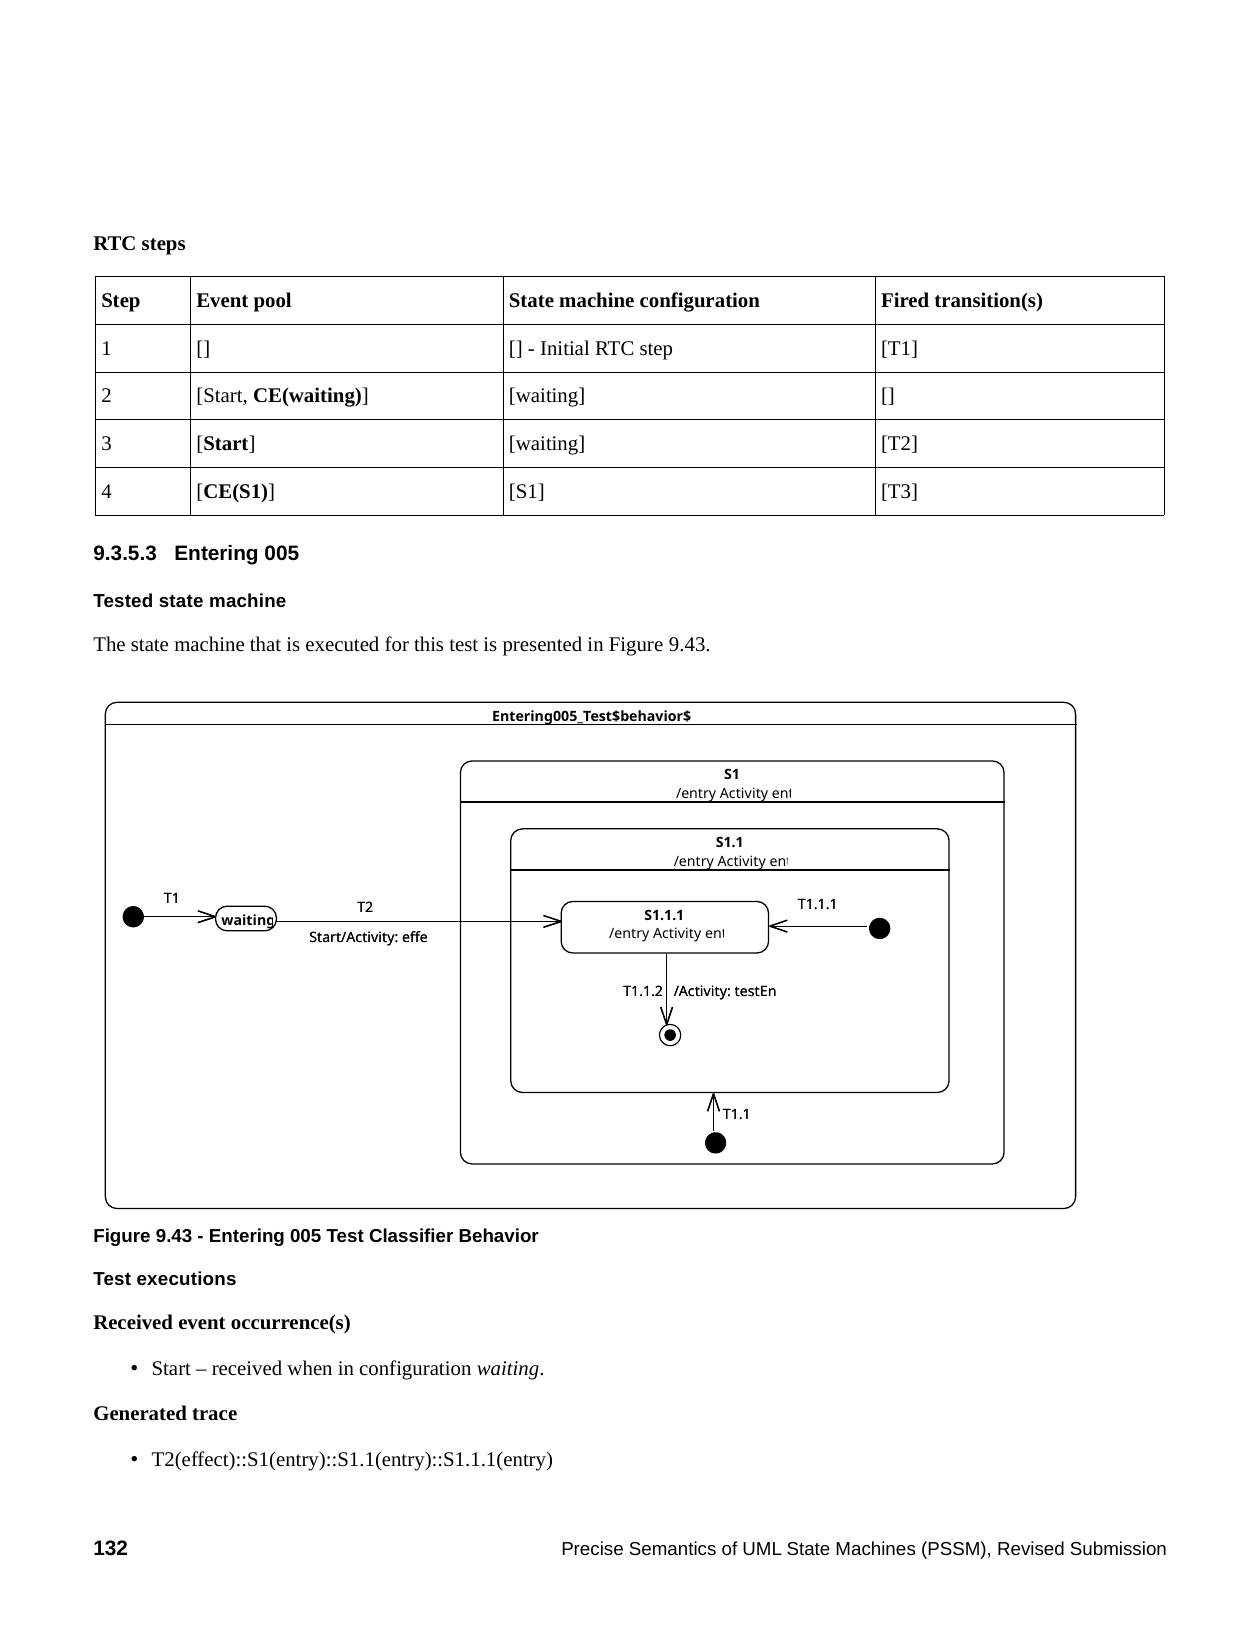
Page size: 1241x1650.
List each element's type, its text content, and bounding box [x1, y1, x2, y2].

text RTC steps [93, 231, 1164, 255]
table_cell [Start, CE(waiting)] [191, 373, 503, 419]
text Received event occurrence(s) [93, 1310, 1164, 1334]
text The state machine that is executed for this test is presented in Figure 9.43. [93, 632, 1164, 656]
table_cell [] [876, 373, 1164, 419]
subtitle Test executions [93, 677, 1164, 1289]
table_cell 4 [96, 468, 190, 515]
table_cell [CE(S1)] [191, 468, 503, 515]
table_header Fired transition(s) [876, 277, 1164, 324]
table_cell 3 [96, 420, 190, 467]
table_header Event pool [191, 277, 503, 324]
table_cell [S1] [504, 468, 875, 515]
list Start – received when in configuration waiting. [131, 1355, 1164, 1380]
table_cell [] - Initial RTC step [504, 325, 875, 372]
table_cell [waiting] [504, 420, 875, 467]
table_cell [Start] [191, 420, 503, 467]
subtitle Entering 005 [93, 540, 1164, 565]
table_header Step [96, 277, 190, 324]
list T2(effect)::S1(entry)::S1.1(entry)::S1.1.1(entry) [131, 1446, 1164, 1471]
table_cell 1 [96, 325, 190, 372]
table_cell [T2] [876, 420, 1164, 467]
table_cell [T3] [876, 468, 1164, 515]
table_cell [] [191, 325, 503, 372]
table_cell [T1] [876, 325, 1164, 372]
text Generated trace [93, 1401, 1164, 1425]
table_cell [waiting] [504, 373, 875, 419]
table_header State machine configuration [504, 277, 875, 324]
table_cell 2 [96, 373, 190, 419]
subtitle Tested state machine [93, 590, 1164, 611]
text Figure 9.43 - Entering 005 Test Classifier Behavior [93, 690, 1089, 1247]
